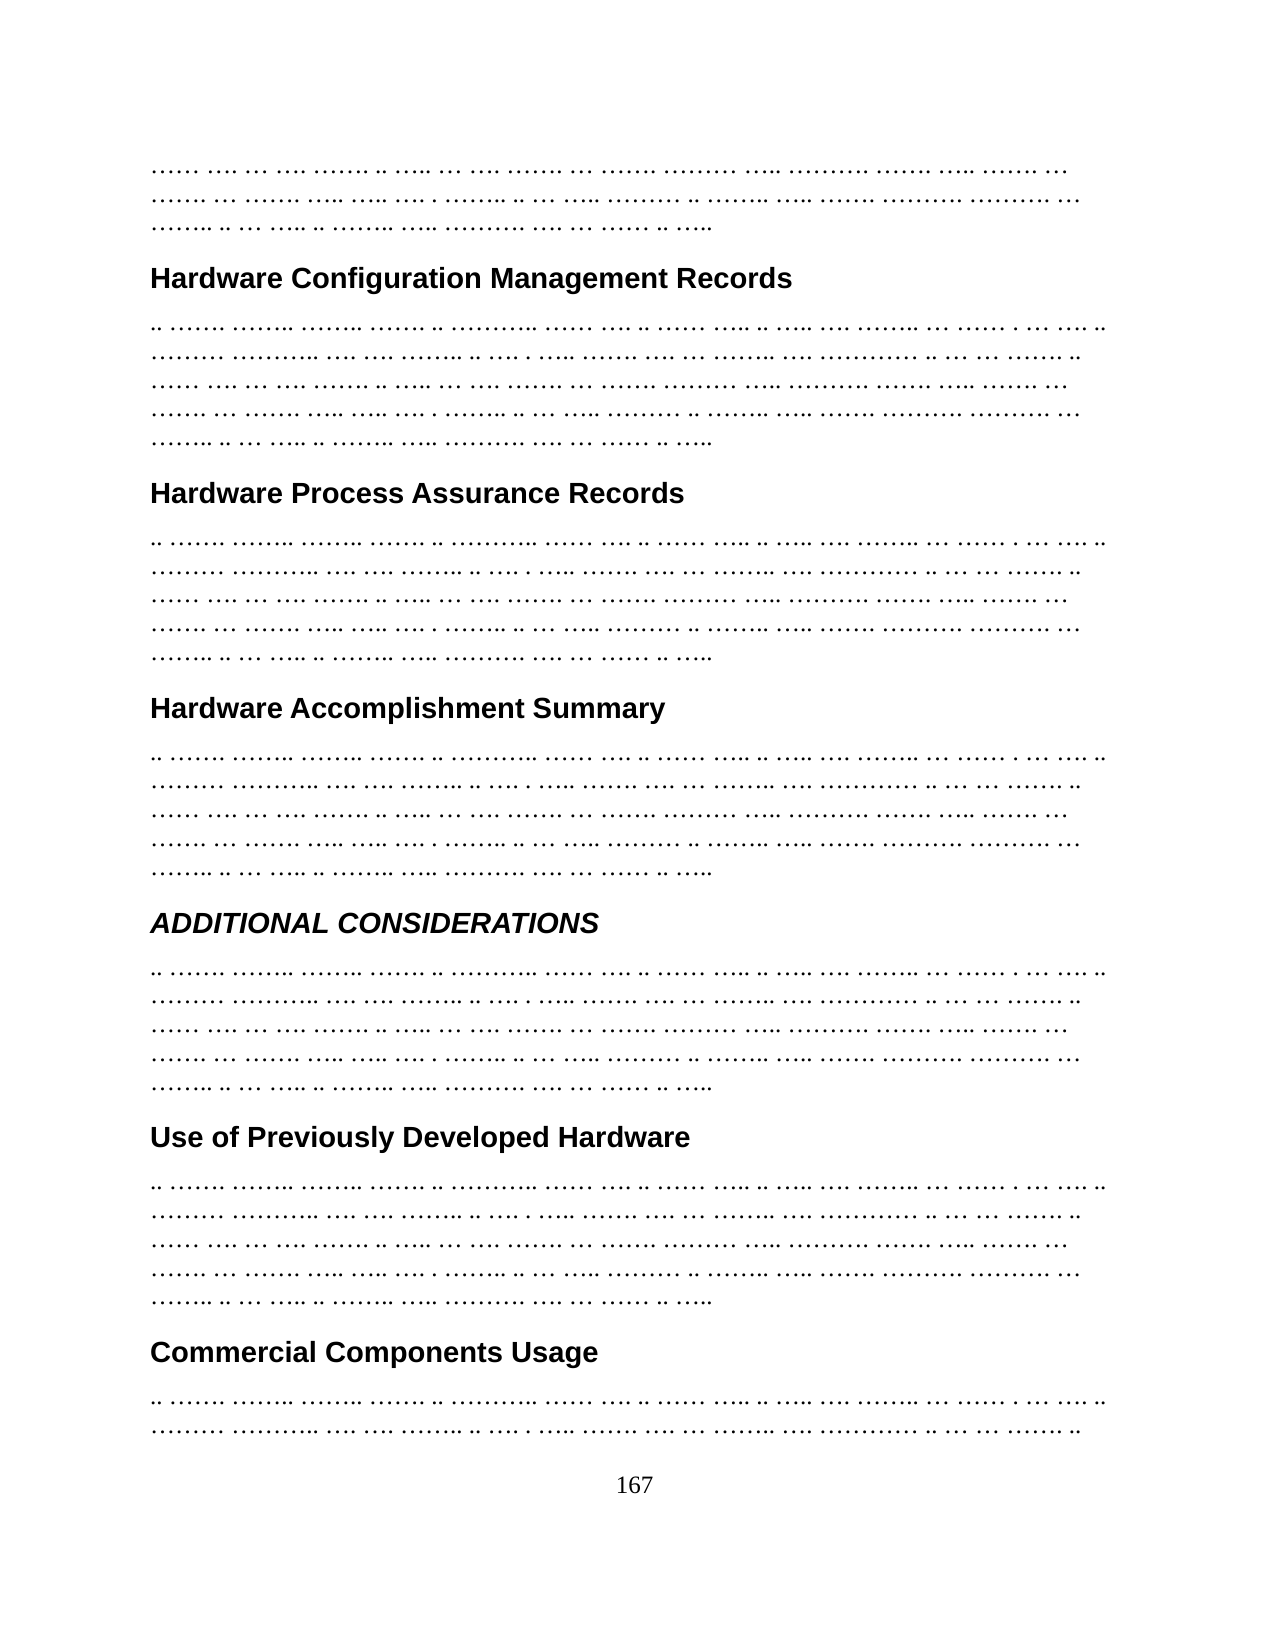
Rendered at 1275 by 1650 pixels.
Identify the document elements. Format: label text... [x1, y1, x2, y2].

subtitle ADDITIONAL CONSIDERATIONS [150, 906, 1125, 939]
text .. ……. …….. …….. ……. .. ……….. …… …. .. …… ….. .. ….. …. …….. … …… . … …. .. ……… ……….. …. …. …….. .. …. . ….. ……. …. … …….. …. ………… .. … … ……. .. …… …. … …. ……. .. ….. … …. ……. … ……. ……… ….. ………. ……. ….. ……. … ……. … ……. ….. ….. …. . …….. .. … ….. ……… .. …….. ….. ……. ………. ………. … …….. .. … ….. .. …….. ….. ………. …. … …… .. ….. [150, 1166, 1125, 1310]
subtitle Hardware Configuration Management Records [150, 261, 1125, 295]
text .. ……. …….. …….. ……. .. ……….. …… …. .. …… ….. .. ….. …. …….. … …… . … …. .. ……… ……….. …. …. …….. .. …. . ….. ……. …. … …….. …. ………… .. … … ……. .. [150, 1381, 1125, 1439]
text …… …. … …. ……. .. ….. … …. ……. … ……. ……… ….. ………. ……. ….. ……. … ……. … ……. ….. ….. …. . …….. .. … ….. ……… .. …….. ….. ……. ………. ………. … …….. .. … ….. .. …….. ….. ………. …. … …… .. ….. [150, 150, 1125, 236]
text .. ……. …….. …….. ……. .. ……….. …… …. .. …… ….. .. ….. …. …….. … …… . … …. .. ……… ……….. …. …. …….. .. …. . ….. ……. …. … …….. …. ………… .. … … ……. .. …… …. … …. ……. .. ….. … …. ……. … ……. ……… ….. ………. ……. ….. ……. … ……. … ……. ….. ….. …. . …….. .. … ….. ……… .. …….. ….. ……. ………. ………. … …….. .. … ….. .. …….. ….. ………. …. … …… .. ….. [150, 307, 1125, 451]
subtitle Hardware Accomplishment Summary [150, 691, 1125, 724]
text .. ……. …….. …….. ……. .. ……….. …… …. .. …… ….. .. ….. …. …….. … …… . … …. .. ……… ……….. …. …. …….. .. …. . ….. ……. …. … …….. …. ………… .. … … ……. .. …… …. … …. ……. .. ….. … …. ……. … ……. ……… ….. ………. ……. ….. ……. … ……. … ……. ….. ….. …. . …….. .. … ….. ……… .. …….. ….. ……. ………. ………. … …….. .. … ….. .. …….. ….. ………. …. … …… .. ….. [150, 737, 1125, 881]
subtitle Hardware Process Assurance Records [150, 476, 1125, 509]
subtitle Commercial Components Usage [150, 1335, 1125, 1369]
subtitle Use of Previously Developed Hardware [150, 1120, 1125, 1154]
text .. ……. …….. …….. ……. .. ……….. …… …. .. …… ….. .. ….. …. …….. … …… . … …. .. ……… ……….. …. …. …….. .. …. . ….. ……. …. … …….. …. ………… .. … … ……. .. …… …. … …. ……. .. ….. … …. ……. … ……. ……… ….. ………. ……. ….. ……. … ……. … ……. ….. ….. …. . …….. .. … ….. ……… .. …….. ….. ……. ………. ………. … …….. .. … ….. .. …….. ….. ………. …. … …… .. ….. [150, 952, 1125, 1095]
text .. ……. …….. …….. ……. .. ……….. …… …. .. …… ….. .. ….. …. …….. … …… . … …. .. ……… ……….. …. …. …….. .. …. . ….. ……. …. … …….. …. ………… .. … … ……. .. …… …. … …. ……. .. ….. … …. ……. … ……. ……… ….. ………. ……. ….. ……. … ……. … ……. ….. ….. …. . …….. .. … ….. ……… .. …….. ….. ……. ………. ………. … …….. .. … ….. .. …….. ….. ………. …. … …… .. ….. [150, 522, 1125, 666]
